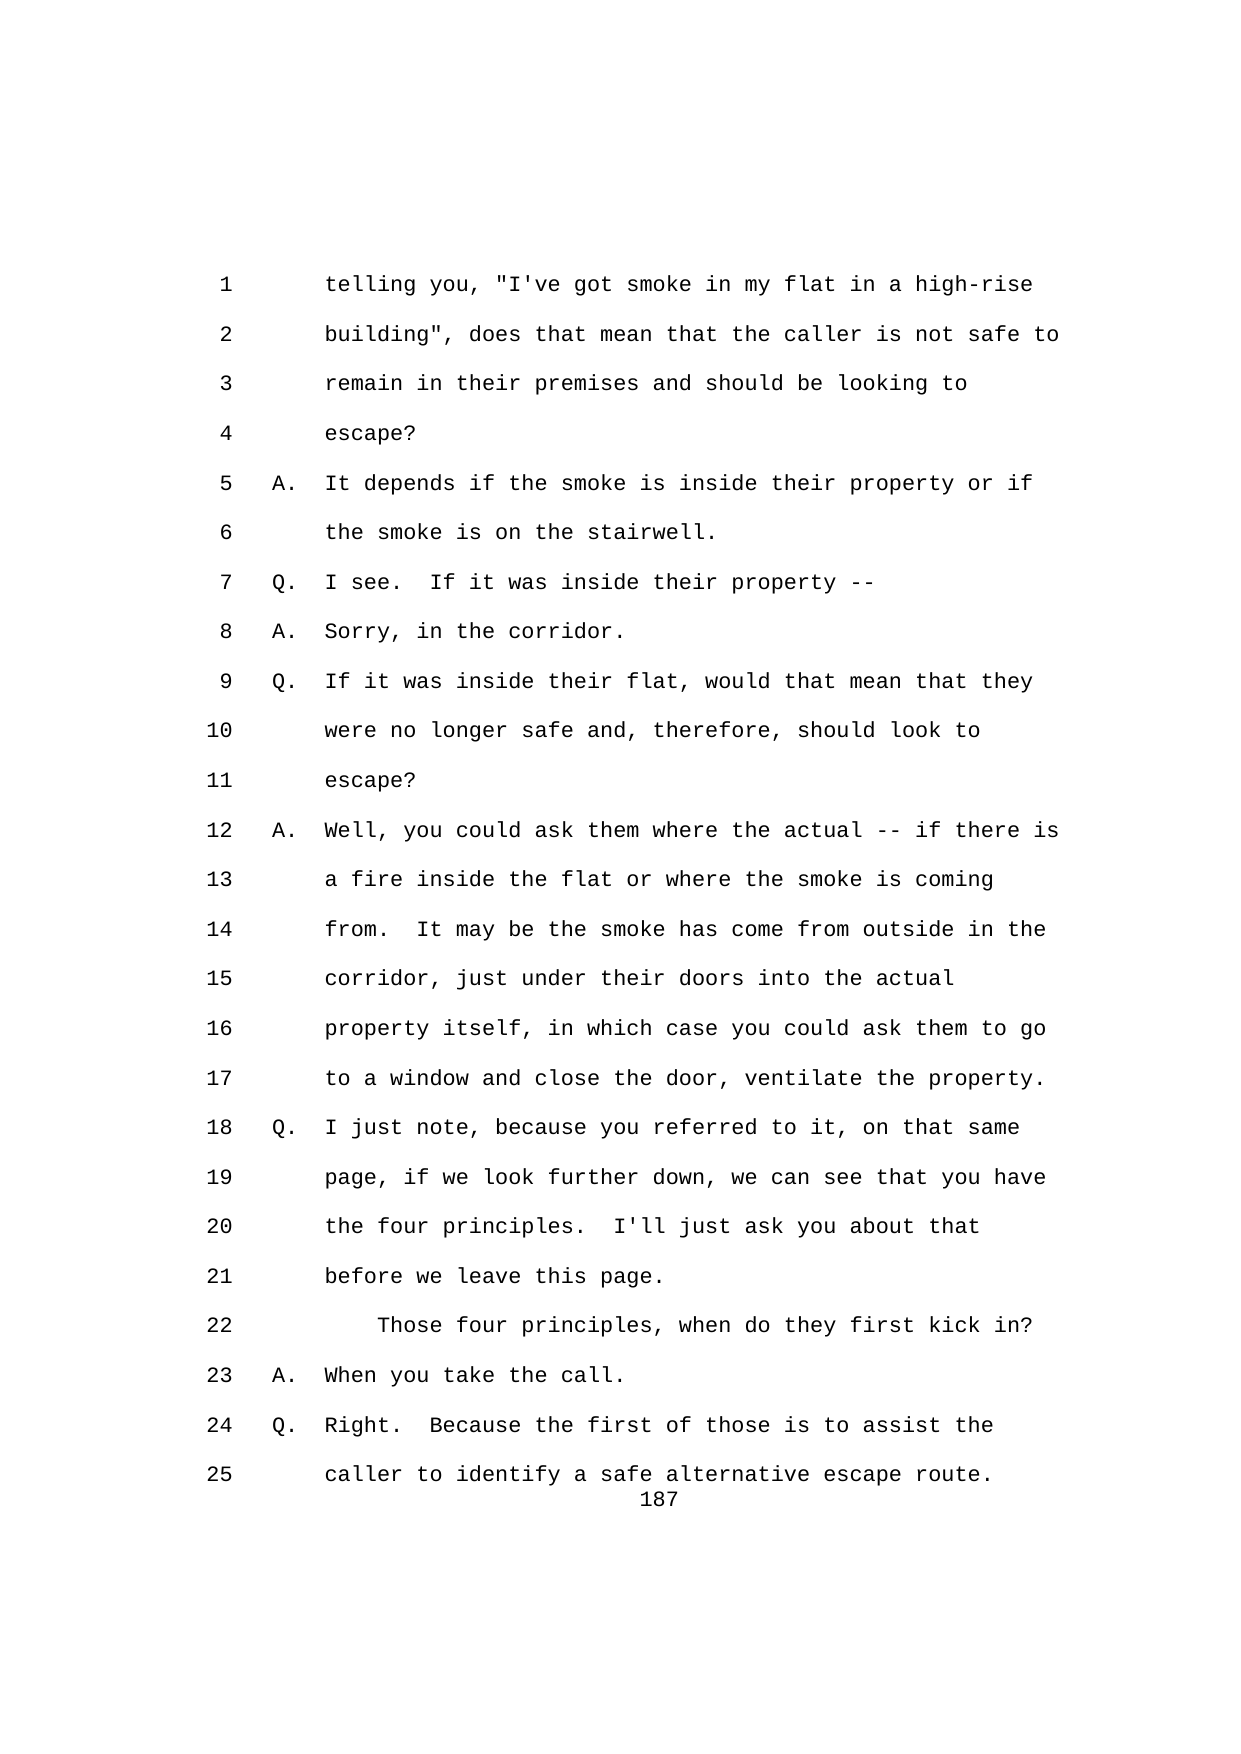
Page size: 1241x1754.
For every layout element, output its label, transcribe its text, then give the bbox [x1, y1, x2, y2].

text 25 caller to identify a safe alternative escape route. [75, 1463, 1165, 1488]
text 14 from. It may be the smoke has come from outside in the [75, 918, 1165, 943]
text 20 the four principles. I'll just ask you about that [75, 1215, 1165, 1240]
text 15 corridor, just under their doors into the actual [75, 967, 1165, 992]
text 24 Q. Right. Because the first of those is to assist the [75, 1414, 1165, 1438]
text 8 A. Sorry, in the corridor. [75, 620, 1165, 645]
text 16 property itself, in which case you could ask them to go [75, 1017, 1165, 1042]
text 1 telling you, "I've got smoke in my flat in a high-rise [75, 273, 1165, 298]
text 23 A. When you take the call. [75, 1364, 1165, 1389]
text 21 before we leave this page. [75, 1265, 1165, 1290]
text 22 Those four principles, when do they first kick in? [75, 1314, 1165, 1339]
text 17 to a window and close the door, ventilate the property. [75, 1067, 1165, 1091]
text 2 building", does that mean that the caller is not safe to [75, 323, 1165, 348]
text 9 Q. If it was inside their flat, would that mean that they [75, 670, 1165, 695]
text 18 Q. I just note, because you referred to it, on that same [75, 1116, 1165, 1141]
text 13 a fire inside the flat or where the smoke is coming [75, 868, 1165, 893]
text 3 remain in their premises and should be looking to [75, 372, 1165, 397]
text 19 page, if we look further down, we can see that you have [75, 1166, 1165, 1191]
text 187 [75, 1488, 1165, 1513]
text 7 Q. I see. If it was inside their property -- [75, 571, 1165, 596]
text 11 escape? [75, 769, 1165, 794]
text 12 A. Well, you could ask them where the actual -- if there is [75, 819, 1165, 843]
text 6 the smoke is on the stairwell. [75, 521, 1165, 546]
text 4 escape? [75, 422, 1165, 447]
text 5 A. It depends if the smoke is inside their property or if [75, 472, 1165, 496]
text 10 were no longer safe and, therefore, should look to [75, 719, 1165, 744]
